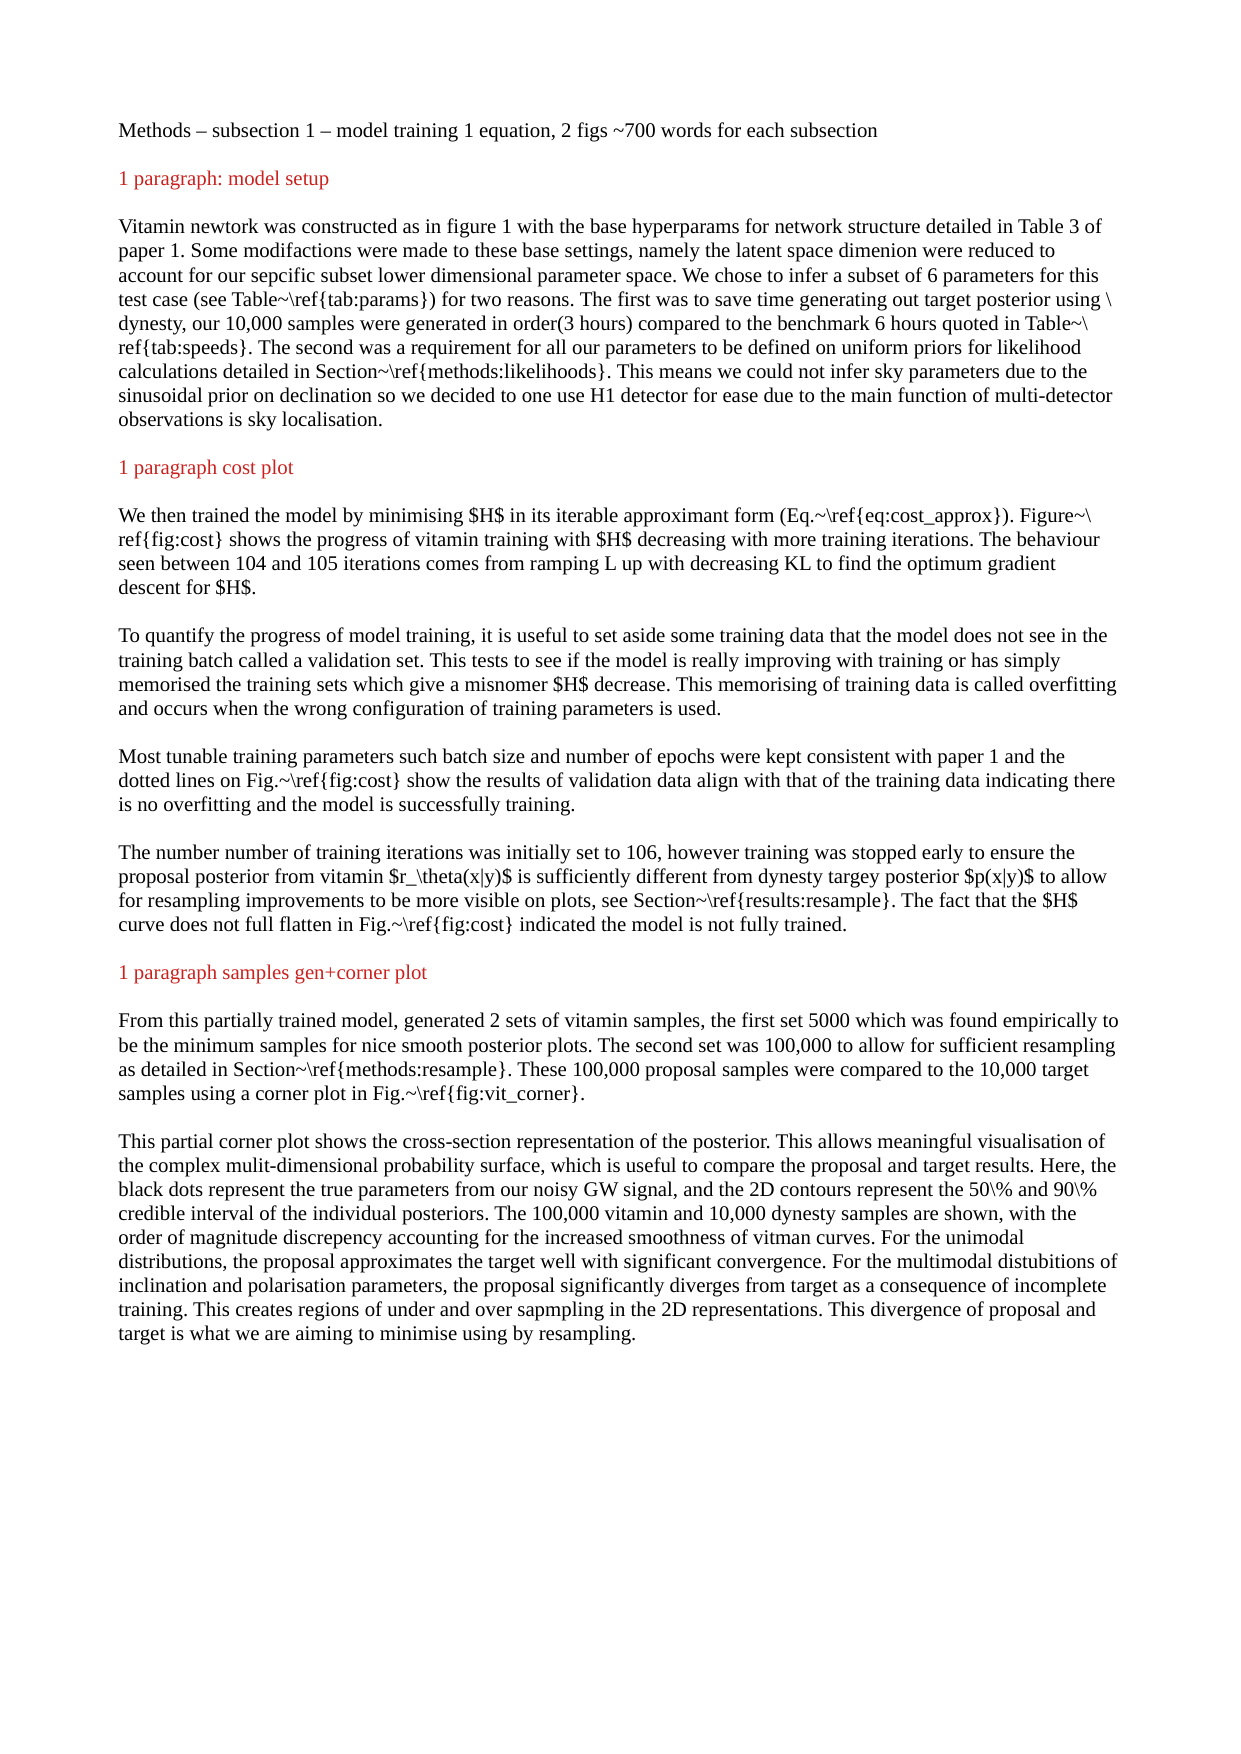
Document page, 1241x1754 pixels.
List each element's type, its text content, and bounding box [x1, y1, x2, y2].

text To quantify the progress of model training, it is useful to set aside some training data that the model does not see in the training batch called a validation set. This tests to see if the model is really improving with training or has simply memorised the training sets which give a misnomer $H$ decrease. This memorising of training data is called overfitting and occurs when the wrong configuration of training parameters is used. [118, 623, 1122, 720]
text From this partially trained model, generated 2 sets of vitamin samples, the first set 5000 which was found empirically to be the minimum samples for nice smooth posterior plots. The second set was 100,000 to allow for sufficient resampling as detailed in Section~\ref{methods:resample}. These 100,000 proposal samples were compared to the 10,000 target samples using a corner plot in Fig.~\ref{fig:vit_corner}. [118, 1008, 1122, 1105]
text We then trained the model by minimising $H$ in its iterable approximant form (Eq.~\ref{eq:cost_approx}). Figure~\ref{fig:cost} shows the progress of vitamin training with $H$ decreasing with more training iterations. The behaviour seen between 104 and 105 iterations comes from ramping L up with decreasing KL to find the optimum gradient descent for $H$. [118, 503, 1122, 599]
text 1 paragraph cost plot [118, 455, 1122, 479]
text The number number of training iterations was initially set to 106, however training was stopped early to ensure the proposal posterior from vitamin $r_\theta(x|y)$ is sufficiently different from dynesty targey posterior $p(x|y)$ to allow for resampling improvements to be more visible on plots, see Section~\ref{results:resample}. The fact that the $H$ curve does not full flatten in Fig.~\ref{fig:cost} indicated the model is not fully trained. [118, 840, 1122, 936]
text 1 paragraph samples gen+corner plot [118, 960, 1122, 984]
text Vitamin newtork was constructed as in figure 1 with the base hyperparams for network structure detailed in Table 3 of paper 1. Some modifactions were made to these base settings, namely the latent space dimenion were reduced to account for our sepcific subset lower dimensional parameter space. We chose to infer a subset of 6 parameters for this test case (see Table~\ref{tab:params}) for two reasons. The first was to save time generating out target posterior using \dynesty, our 10,000 samples were generated in order(3 hours) compared to the benchmark 6 hours quoted in Table~\ref{tab:speeds}. The second was a requirement for all our parameters to be defined on uniform priors for likelihood calculations detailed in Section~\ref{methods:likelihoods}. This means we could not infer sky parameters due to the sinusoidal prior on declination so we decided to one use H1 detector for ease due to the main function of multi-detector observations is sky localisation. [118, 214, 1122, 431]
text 1 paragraph: model setup [118, 166, 1122, 190]
text This partial corner plot shows the cross-section representation of the posterior. This allows meaningful visualisation of the complex mulit-dimensional probability surface, which is useful to compare the proposal and target results. Here, the black dots represent the true parameters from our noisy GW signal, and the 2D contours represent the 50\% and 90\% credible interval of the individual posteriors. The 100,000 vitamin and 10,000 dynesty samples are shown, with the order of magnitude discrepency accounting for the increased smoothness of vitman curves. For the unimodal distributions, the proposal approximates the target well with significant convergence. For the multimodal distubitions of inclination and polarisation parameters, the proposal significantly diverges from target as a consequence of incomplete training. This creates regions of under and over sapmpling in the 2D representations. This divergence of proposal and target is what we are aiming to minimise using by resampling. [118, 1129, 1122, 1345]
text Most tunable training parameters such batch size and number of epochs were kept consistent with paper 1 and the dotted lines on Fig.~\ref{fig:cost} show the results of validation data align with that of the training data indicating there is no overfitting and the model is successfully training. [118, 744, 1122, 816]
text Methods – subsection 1 – model training 1 equation, 2 figs ~700 words for each subsection [118, 118, 1122, 142]
